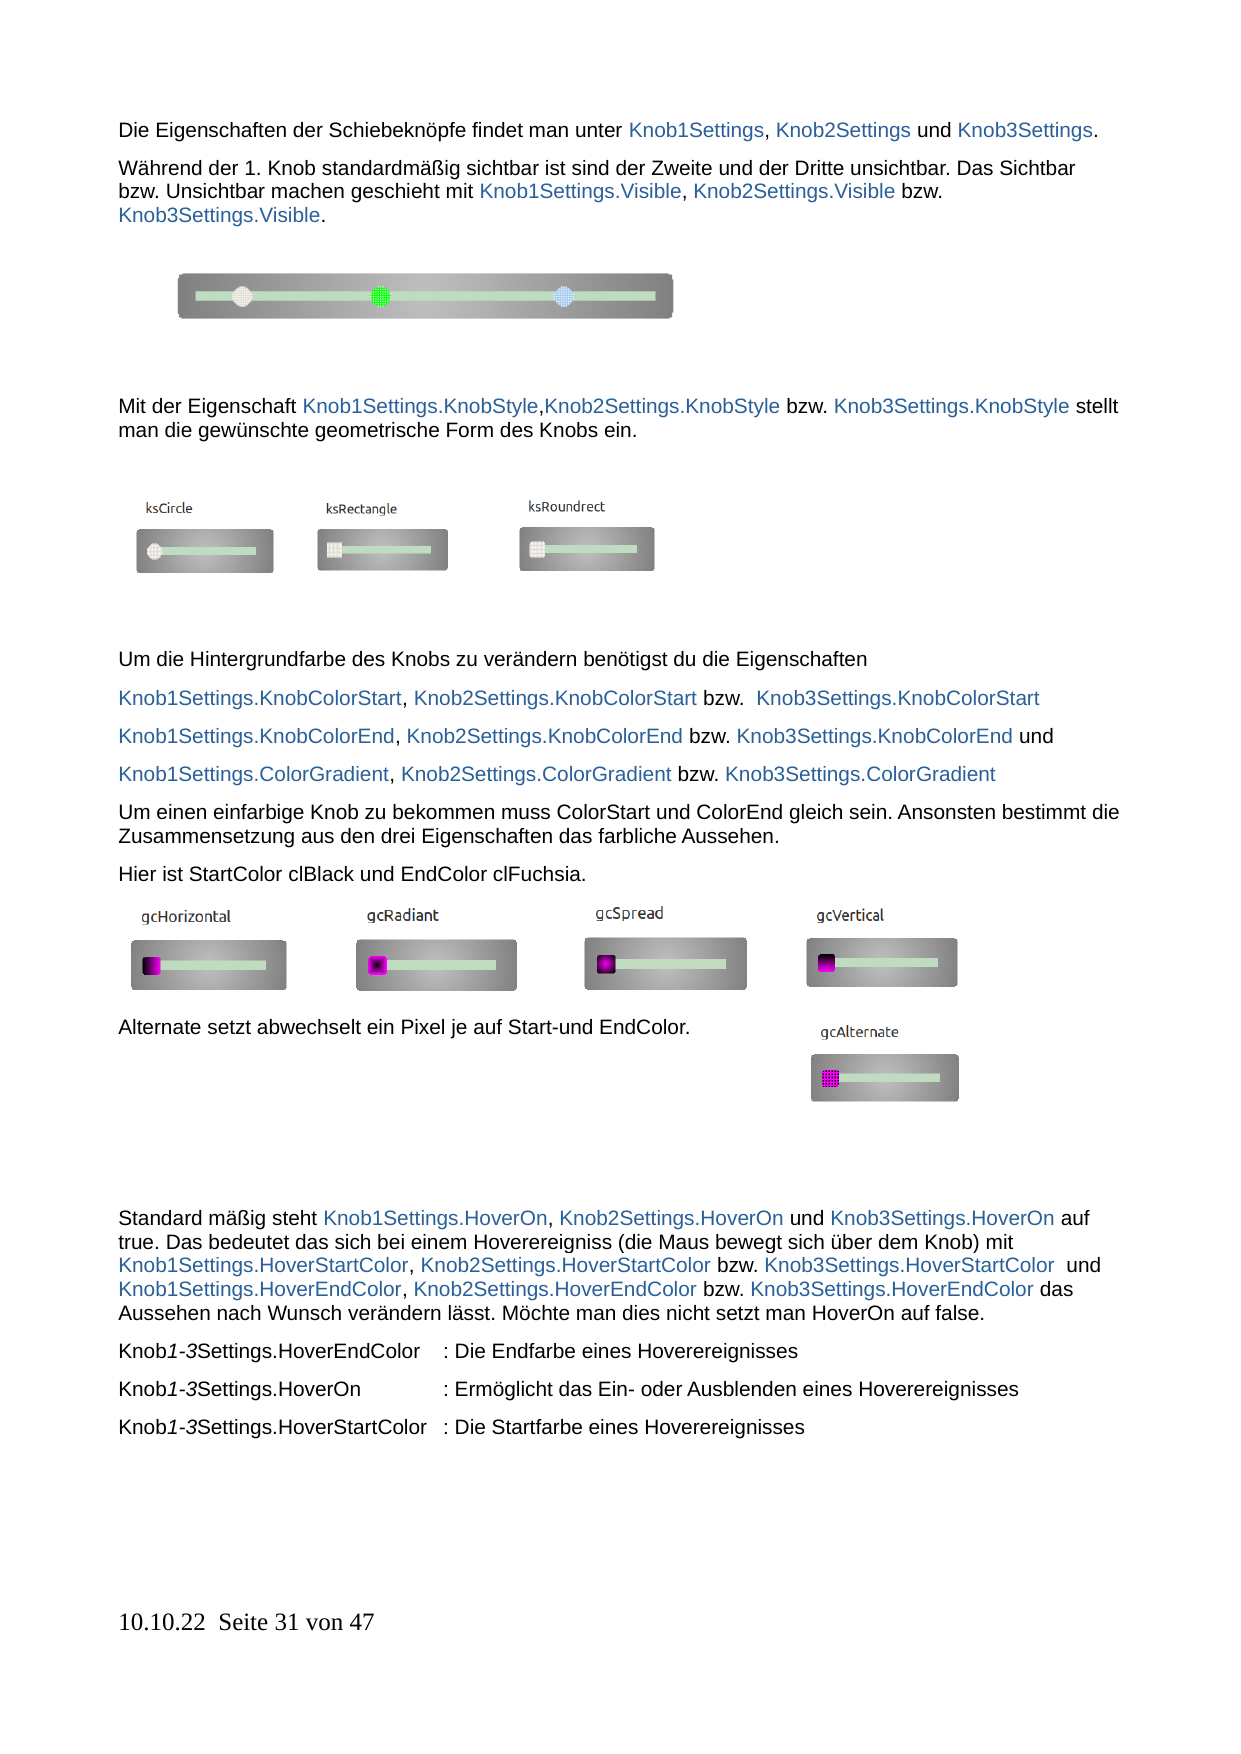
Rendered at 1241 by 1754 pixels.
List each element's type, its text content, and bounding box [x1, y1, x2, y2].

text Knob1Settings.KnobColorStart, Knob2Settings.KnobColorStart bzw. Knob3Settings.KnobColorStart [118, 686, 1122, 710]
picture [572, 903, 758, 1001]
picture [339, 902, 539, 1001]
text Während der 1. Knob standardmäßig sichtbar ist sind der Zweite und der Dritte unsichtbar. Das Sichtbar bzw. Unsichtbar machen geschieht mit Knob1Settings.Visible, Knob2Settings.Visible bzw. Knob3Settings.Visible. [118, 156, 1122, 227]
picture [159, 252, 697, 339]
text Alternate setzt abwechselt ein Pixel je auf Start-und EndColor. [118, 1016, 1122, 1039]
picture [797, 902, 967, 998]
text Die Eigenschaften der Schiebeknöpfe findet man unter Knob1Settings, Knob2Settings und Knob3Settings. [118, 118, 1122, 142]
text Knob1Settings.KnobColorEnd, Knob2Settings.KnobColorEnd bzw. Knob3Settings.KnobColorEnd und [118, 724, 1122, 748]
text Mit der Eigenschaft Knob1Settings.KnobStyle,Knob2Settings.KnobStyle bzw. Knob3Settings.KnobStyle stellt man die gewünschte geometrische Form des Knobs ein. [118, 395, 1122, 442]
picture [118, 903, 297, 1004]
text Hier ist StartColor clBlack und EndColor clFuchsia. [118, 863, 1122, 886]
picture [507, 494, 671, 581]
text Knob1-3Settings.HoverEndColor : Die Endfarbe eines Hoverereignisses [118, 1339, 1122, 1363]
text Um die Hintergrundfarbe des Knobs zu verändern benötigst du die Eigenschaften [118, 648, 1122, 671]
picture [800, 1022, 974, 1113]
text Knob1Settings.ColorGradient, Knob2Settings.ColorGradient bzw. Knob3Settings.ColorGradient [118, 762, 1122, 786]
text Knob1-3Settings.HoverStartColor : Die Startfarbe eines Hoverereignisses [118, 1416, 1122, 1439]
text Standard mäßig steht Knob1Settings.HoverOn, Knob2Settings.HoverOn und Knob3Settings.HoverOn auf true. Das bedeutet das sich bei einem Hoverereigniss (die Maus bewegt sich über dem Knob) mit Knob1Settings.HoverStartColor, Knob2Settings.HoverStartColor bzw. Knob3Settings.HoverStartColor und Knob1Settings.HoverEndColor, Knob2Settings.HoverEndColor bzw. Knob3Settings.HoverEndColor das Aussehen nach Wunsch verändern lässt. Möchte man dies nicht setzt man HoverOn auf false. [118, 1207, 1122, 1325]
text Knob1-3Settings.HoverOn : Ermöglicht das Ein- oder Ausblenden eines Hoverereignisses [118, 1378, 1122, 1401]
text Um einen einfarbige Knob zu bekommen muss ColorStart und ColorEnd gleich sein. Ansonsten bestimmt die Zusammensetzung aus den drei Eigenschaften das farbliche Aussehen. [118, 801, 1122, 848]
picture [308, 497, 460, 580]
picture [128, 496, 280, 586]
